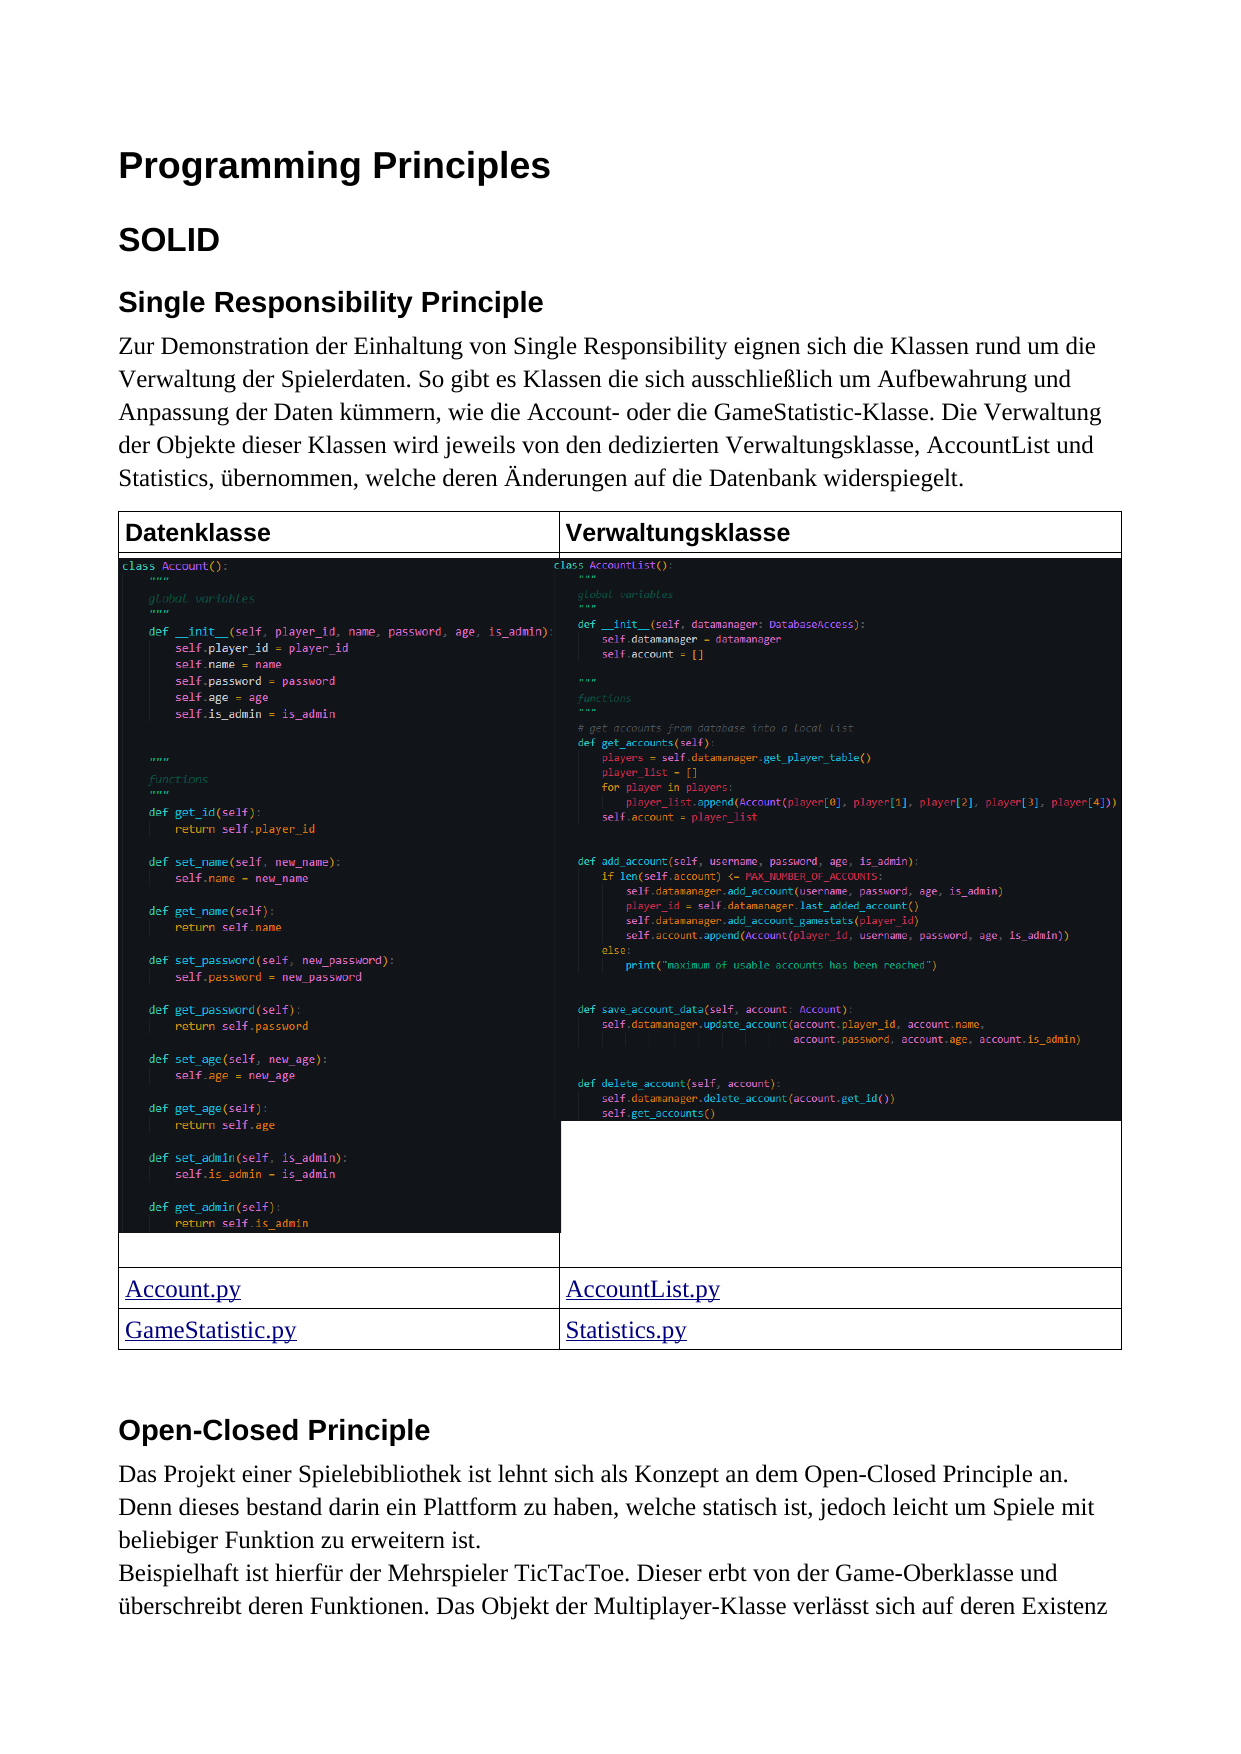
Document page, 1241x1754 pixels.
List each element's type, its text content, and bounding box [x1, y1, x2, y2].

table_cell AccountList.py [560, 1268, 1121, 1308]
subtitle SOLID [118, 219, 1122, 258]
table_header Datenklasse [119, 512, 559, 552]
picture [118, 558, 1121, 1233]
text Zur Demonstration der Einhaltung von Single Responsibility eignen sich die Klassen rund um die Verwaltung der Spielerdaten. So gibt es Klassen die sich ausschließlich um Aufbewahrung und Anpassung der Daten kümmern, wie die Account- oder die GameStatistic-Klasse. Die Verwaltung der Objekte dieser Klassen wird jeweils von den dedizierten Verwaltungsklasse, AccountList und Statistics, übernommen, welche deren Änderungen auf die Datenbank widerspiegelt. [118, 331, 1122, 492]
table_cell [560, 1121, 1121, 1267]
text Das Projekt einer Spielebibliothek ist lehnt sich als Konzept an dem Open-Closed Principle an. Denn dieses bestand darin ein Plattform zu haben, welche statisch ist, jedoch leicht um Spiele mit beliebiger Funktion zu erweitern ist. Beispielhaft ist hierfür der Mehrspieler TicTacToe. Dieser erbt von der Game-Oberklasse und überschreibt deren Funktionen. Das Objekt der Multiplayer-Klasse verlässt sich auf deren Existenz [118, 1459, 1122, 1619]
subtitle Programming Principles [118, 143, 1122, 186]
table_cell GameStatistic.py [119, 1309, 559, 1349]
subtitle Open-Closed Principle [118, 1413, 1122, 1446]
table_header Verwaltungsklasse [560, 512, 1121, 552]
table_cell Statistics.py [560, 1309, 1121, 1349]
table_cell Account.py [119, 1268, 559, 1308]
table_cell [560, 553, 1121, 558]
subtitle Single Responsibility Principle [118, 285, 1122, 319]
table_cell [119, 1233, 559, 1267]
table_cell [119, 553, 559, 558]
